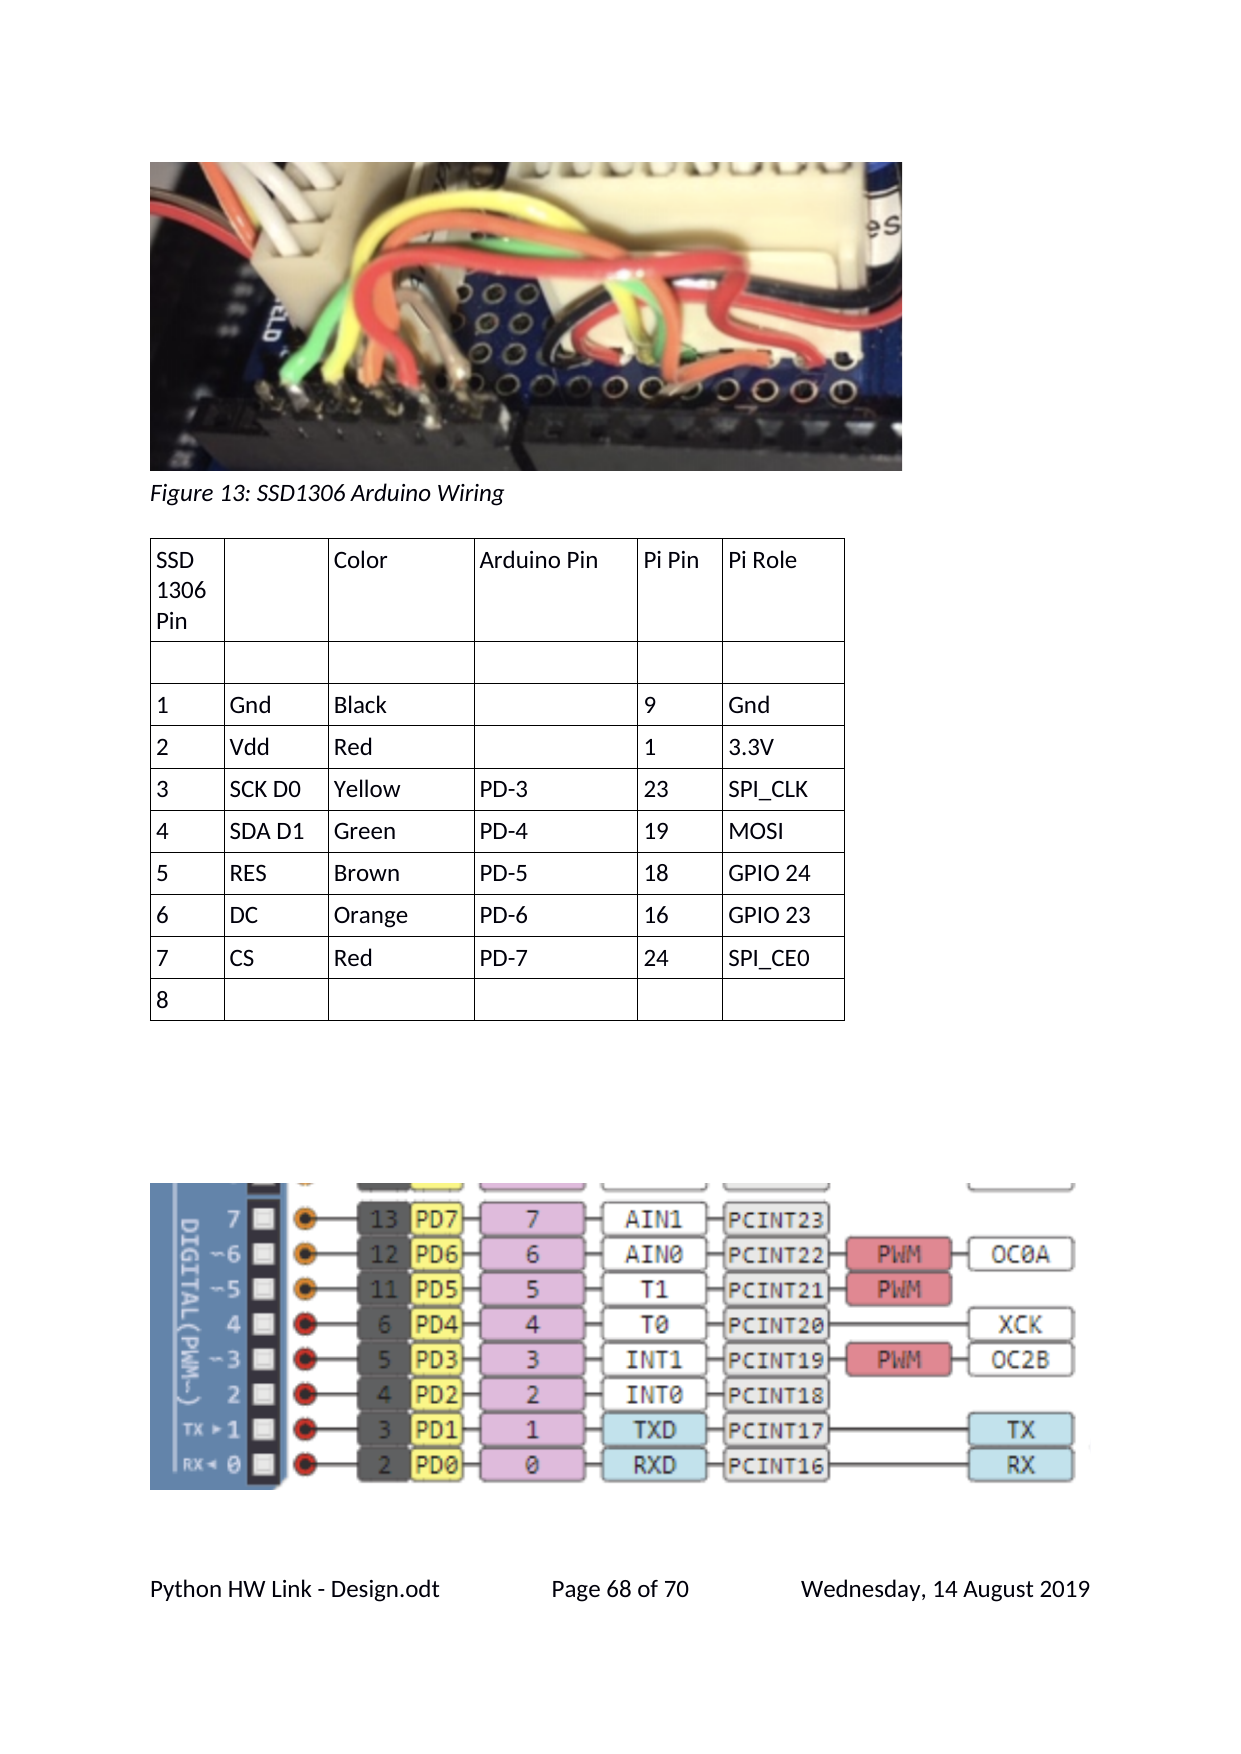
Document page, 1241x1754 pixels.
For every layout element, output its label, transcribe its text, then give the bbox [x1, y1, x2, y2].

table_cell [723, 979, 844, 1020]
table_cell Brown [329, 853, 474, 894]
table_cell [225, 979, 328, 1020]
table_cell 19 [638, 811, 722, 852]
table_cell 18 [638, 853, 722, 894]
table_cell 23 [638, 769, 722, 809]
table_cell [475, 684, 637, 725]
table_header Color [329, 539, 474, 641]
table_cell [225, 642, 328, 683]
table_cell 9 [638, 684, 722, 725]
table_cell 7 [151, 937, 224, 978]
table_cell 3.3V [723, 726, 844, 767]
table_cell Gnd [225, 684, 328, 725]
table_cell 8 [151, 979, 224, 1020]
table_cell DC [225, 895, 328, 936]
table_header Pi Pin [638, 539, 722, 641]
table_cell SPI_CLK [723, 769, 844, 809]
table_cell SPI_CE0 [723, 937, 844, 978]
table_header [225, 539, 328, 641]
table_cell PD-6 [475, 895, 637, 936]
table_cell Black [329, 684, 474, 725]
table_cell Orange [329, 895, 474, 936]
table_cell PD-3 [475, 769, 637, 809]
table_cell SDA D1 [225, 811, 328, 852]
table_cell MOSI [723, 811, 844, 852]
table_cell 5 [151, 853, 224, 894]
table_cell [638, 979, 722, 1020]
table_cell Vdd [225, 726, 328, 767]
table_cell 2 [151, 726, 224, 767]
table_cell [151, 642, 224, 683]
table_header Arduino Pin [475, 539, 637, 641]
table_header Pi Role [723, 539, 844, 641]
table_cell Gnd [723, 684, 844, 725]
table_cell [723, 642, 844, 683]
table_cell 6 [151, 895, 224, 936]
table_cell GPIO 24 [723, 853, 844, 894]
table_cell [475, 979, 637, 1020]
table_cell [475, 726, 637, 767]
table_cell PD-5 [475, 853, 637, 894]
table_cell PD-7 [475, 937, 637, 978]
table_cell Yellow [329, 769, 474, 809]
table_cell RES [225, 853, 328, 894]
table_cell [329, 979, 474, 1020]
table_cell 1 [151, 684, 224, 725]
table_cell [475, 642, 637, 683]
table_cell Green [329, 811, 474, 852]
text Figure 13: SSD1306 Arduino Wiring [150, 471, 902, 508]
table_cell Red [329, 937, 474, 978]
table_cell 24 [638, 937, 722, 978]
table_cell [329, 642, 474, 683]
table_cell PD-4 [475, 811, 637, 852]
table_cell [638, 642, 722, 683]
picture [150, 1183, 1091, 1490]
table_cell GPIO 23 [723, 895, 844, 936]
table_cell Red [329, 726, 474, 767]
picture [150, 162, 903, 471]
table_cell 1 [638, 726, 722, 767]
table_cell 3 [151, 769, 224, 809]
table_cell SCK D0 [225, 769, 328, 809]
table_cell 4 [151, 811, 224, 852]
table_header SSD 1306 Pin [151, 539, 224, 641]
table_cell 16 [638, 895, 722, 936]
table_cell CS [225, 937, 328, 978]
